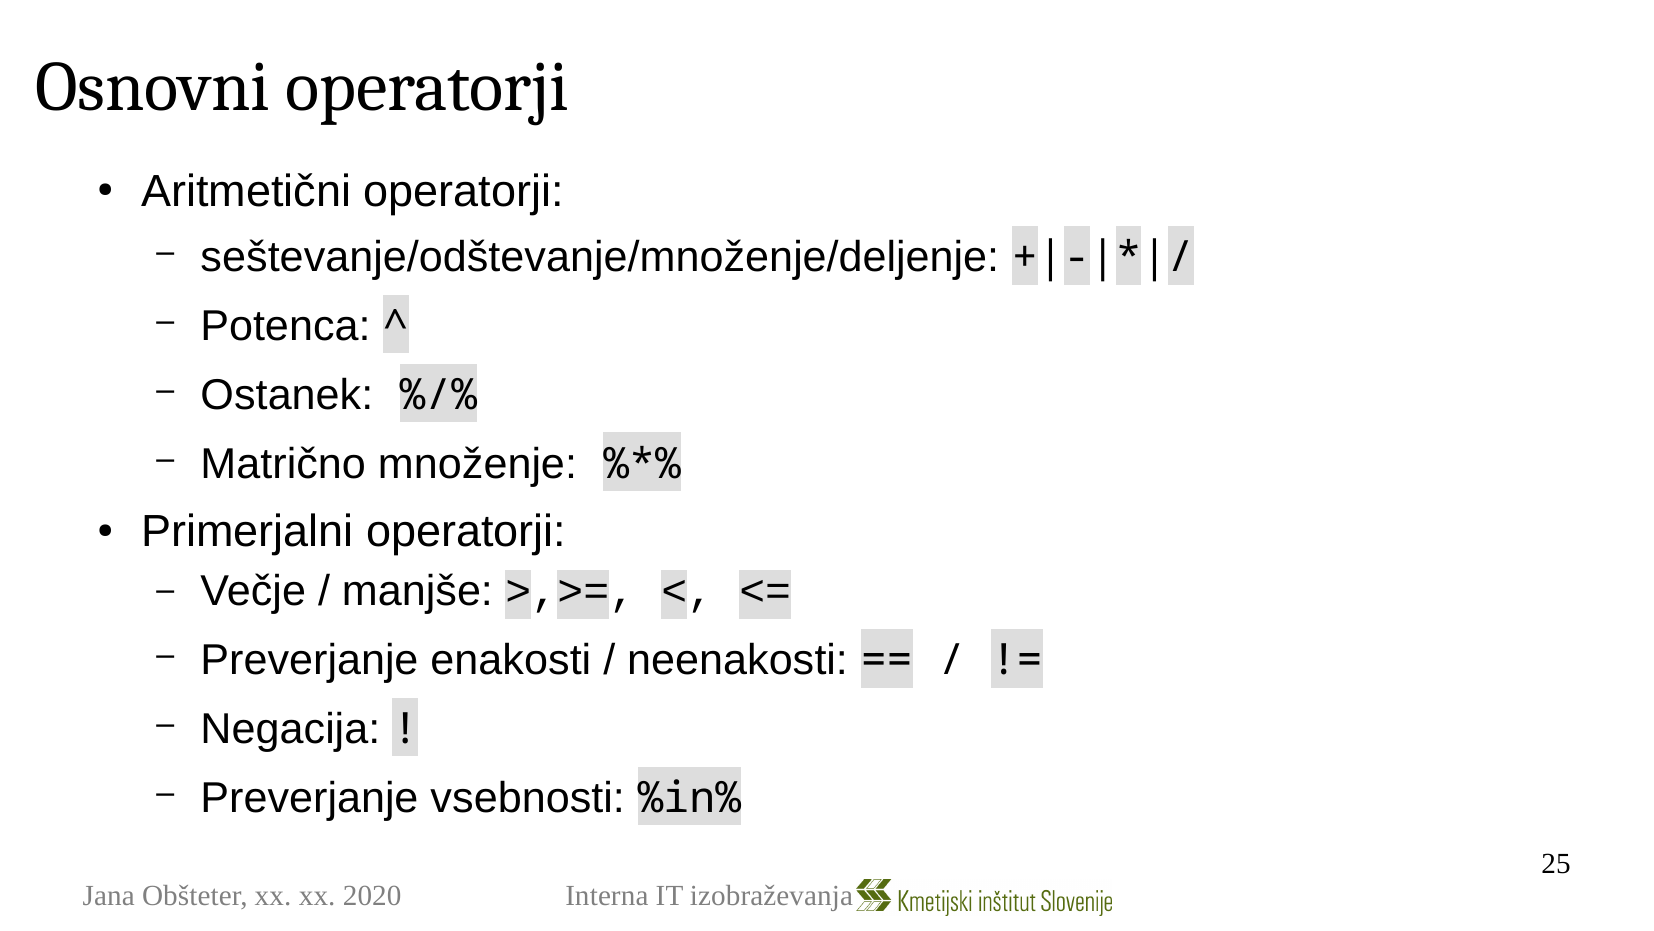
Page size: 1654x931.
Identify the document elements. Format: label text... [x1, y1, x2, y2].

picture [856, 879, 1112, 916]
list Aritmetični operatorji: seštevanje/odštevanje/množenje/deljenje: +|-|*|/ Potenca: ^ Ostanek: %/% Matrično množenje: %*% Primerjalni operatorji: Večje / manjše: >,>=, <, <= Preverjanje enakosti / neenakosti: == / != Negacija: ! Preverjanje vsebnosti: %in% [82, 165, 1619, 827]
title Osnovni operatorji [35, 21, 1524, 154]
